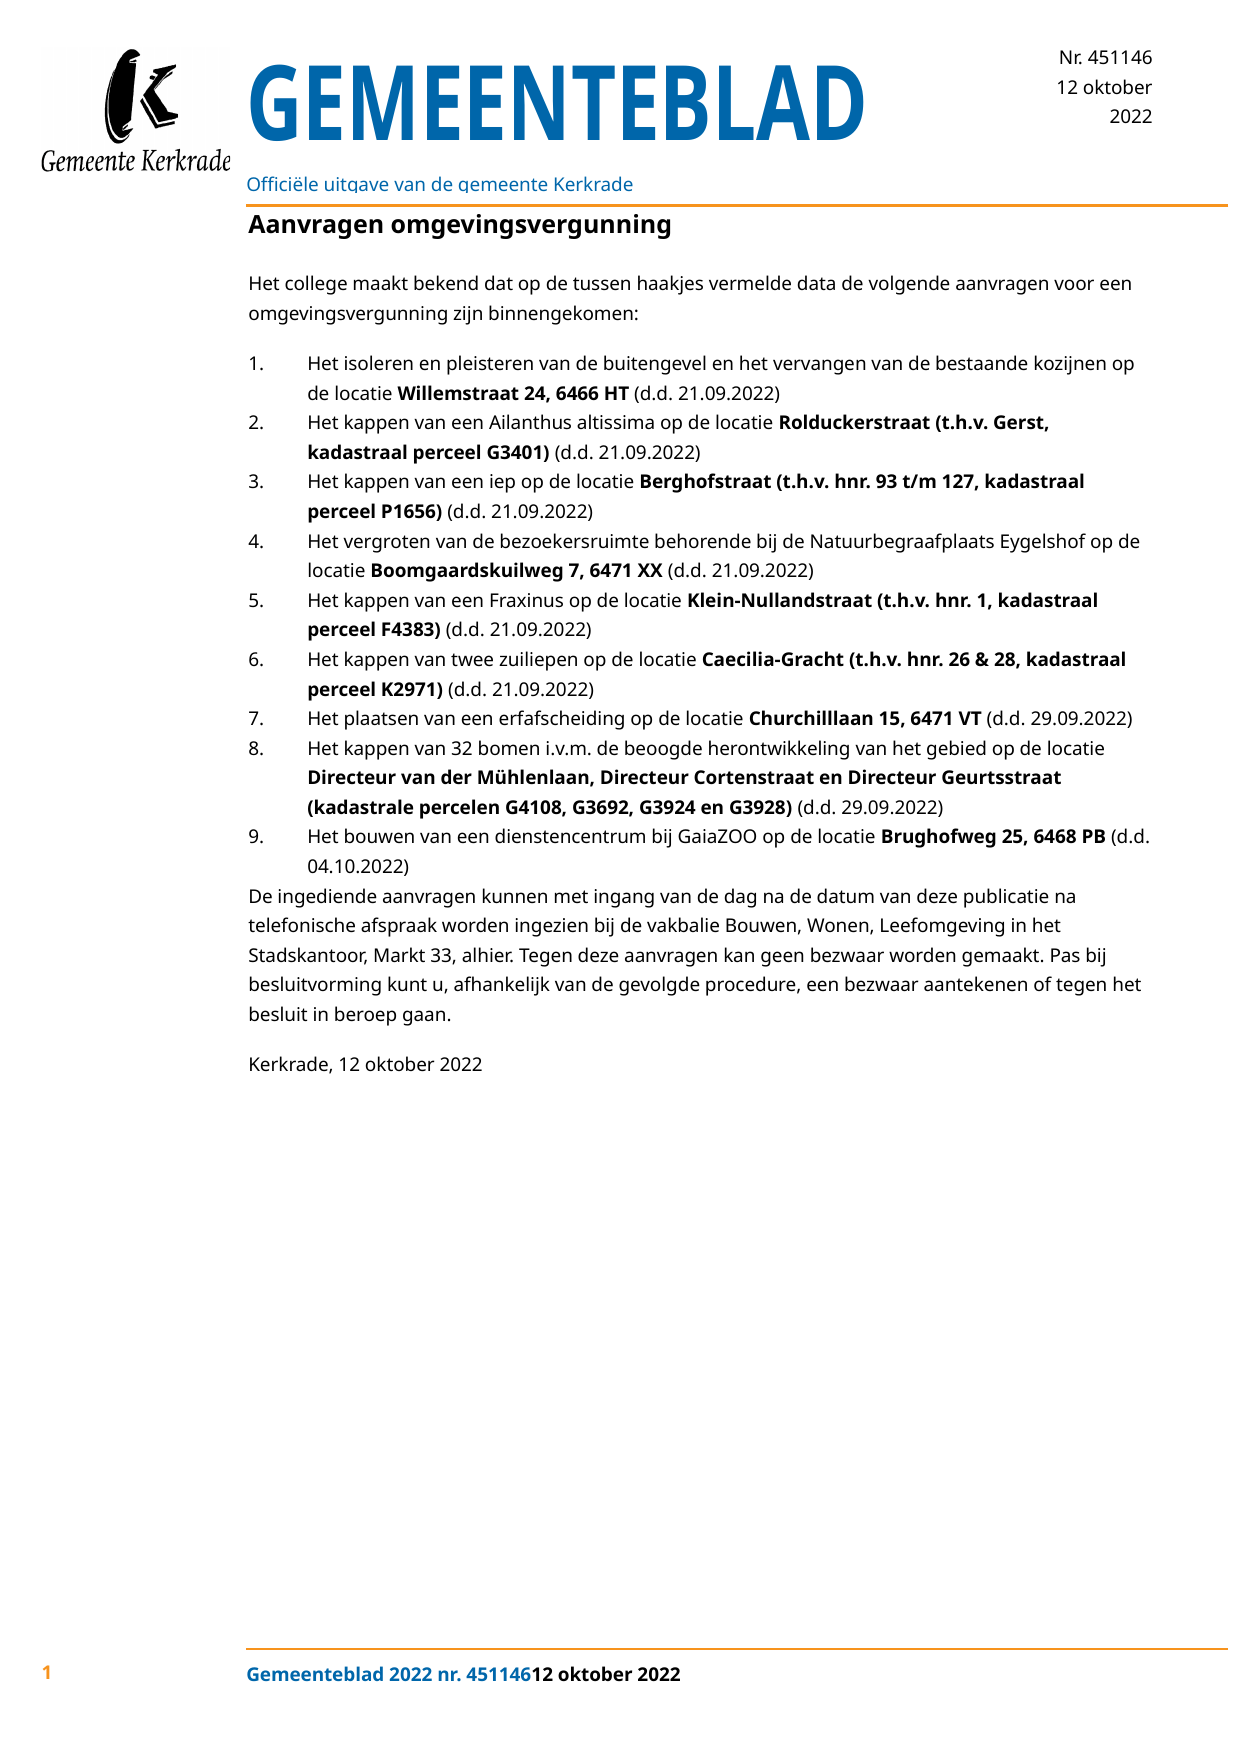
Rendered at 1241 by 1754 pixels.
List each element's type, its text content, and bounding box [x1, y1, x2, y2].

list Het bouwen van een dienstencentrum bij GaiaZOO op de locatie Brughofweg 25, 6468 PB (d.d. 04.10.2022) [248, 824, 1152, 879]
list Het kappen van een Ailanthus altissima op de locatie Rolduckerstraat (t.h.v. Gerst, kadastraal perceel G3401) (d.d. 21.09.2022) [248, 409, 1152, 465]
list Het kappen van twee zuiliepen op de locatie Caecilia-Gracht (t.h.v. hnr. 26 & 28, kadastraal perceel K2971) (d.d. 21.09.2022) [248, 646, 1152, 701]
list Het plaatsen van een erfafscheiding op de locatie Churchilllaan 15, 6471 VT (d.d. 29.09.2022) [248, 705, 1152, 731]
text Kerkrade, 12 oktober 2022 [248, 1052, 1152, 1077]
text Aanvragen omgevingsvergunning [248, 207, 1152, 241]
text Het college maakt bekend dat op de tussen haakjes vermelde data de volgende aanvragen voor een omgevingsvergunning zijn binnengekomen: [248, 270, 1152, 326]
picture [41, 47, 231, 172]
text De ingediende aanvragen kunnen met ingang van de dag na de datum van deze publicatie na telefonische afspraak worden ingezien bij de vakbalie Bouwen, Wonen, Leefomgeving in het Stadskantoor, Markt 33, alhier. Tegen deze aanvragen kan geen bezwaar worden gemaakt. Pas bij besluitvorming kunt u, afhankelijk van de gevolgde procedure, een bezwaar aantekenen of tegen het besluit in beroep gaan. [248, 883, 1152, 1027]
list Het kappen van een Fraxinus op de locatie Klein-Nullandstraat (t.h.v. hnr. 1, kadastraal perceel F4383) (d.d. 21.09.2022) [248, 587, 1152, 642]
list Het kappen van een iep op de locatie Berghofstraat (t.h.v. hnr. 93 t/m 127, kadastraal perceel P1656) (d.d. 21.09.2022) [248, 469, 1152, 524]
list Het vergroten van de bezoekersruimte behorende bij de Natuurbegraafplaats Eygelshof op de locatie Boomgaardskuilweg 7, 6471 XX (d.d. 21.09.2022) [248, 528, 1152, 583]
list Het isoleren en pleisteren van de buitengevel en het vervangen van de bestaande kozijnen op de locatie Willemstraat 24, 6466 HT (d.d. 21.09.2022) [248, 350, 1152, 406]
list Het kappen van 32 bomen i.v.m. de beoogde herontwikkeling van het gebied op de locatie Directeur van der Mühlenlaan, Directeur Cortenstraat en Directeur Geurtsstraat (kadastrale percelen G4108, G3692, G3924 en G3928) (d.d. 29.09.2022) [248, 735, 1152, 820]
